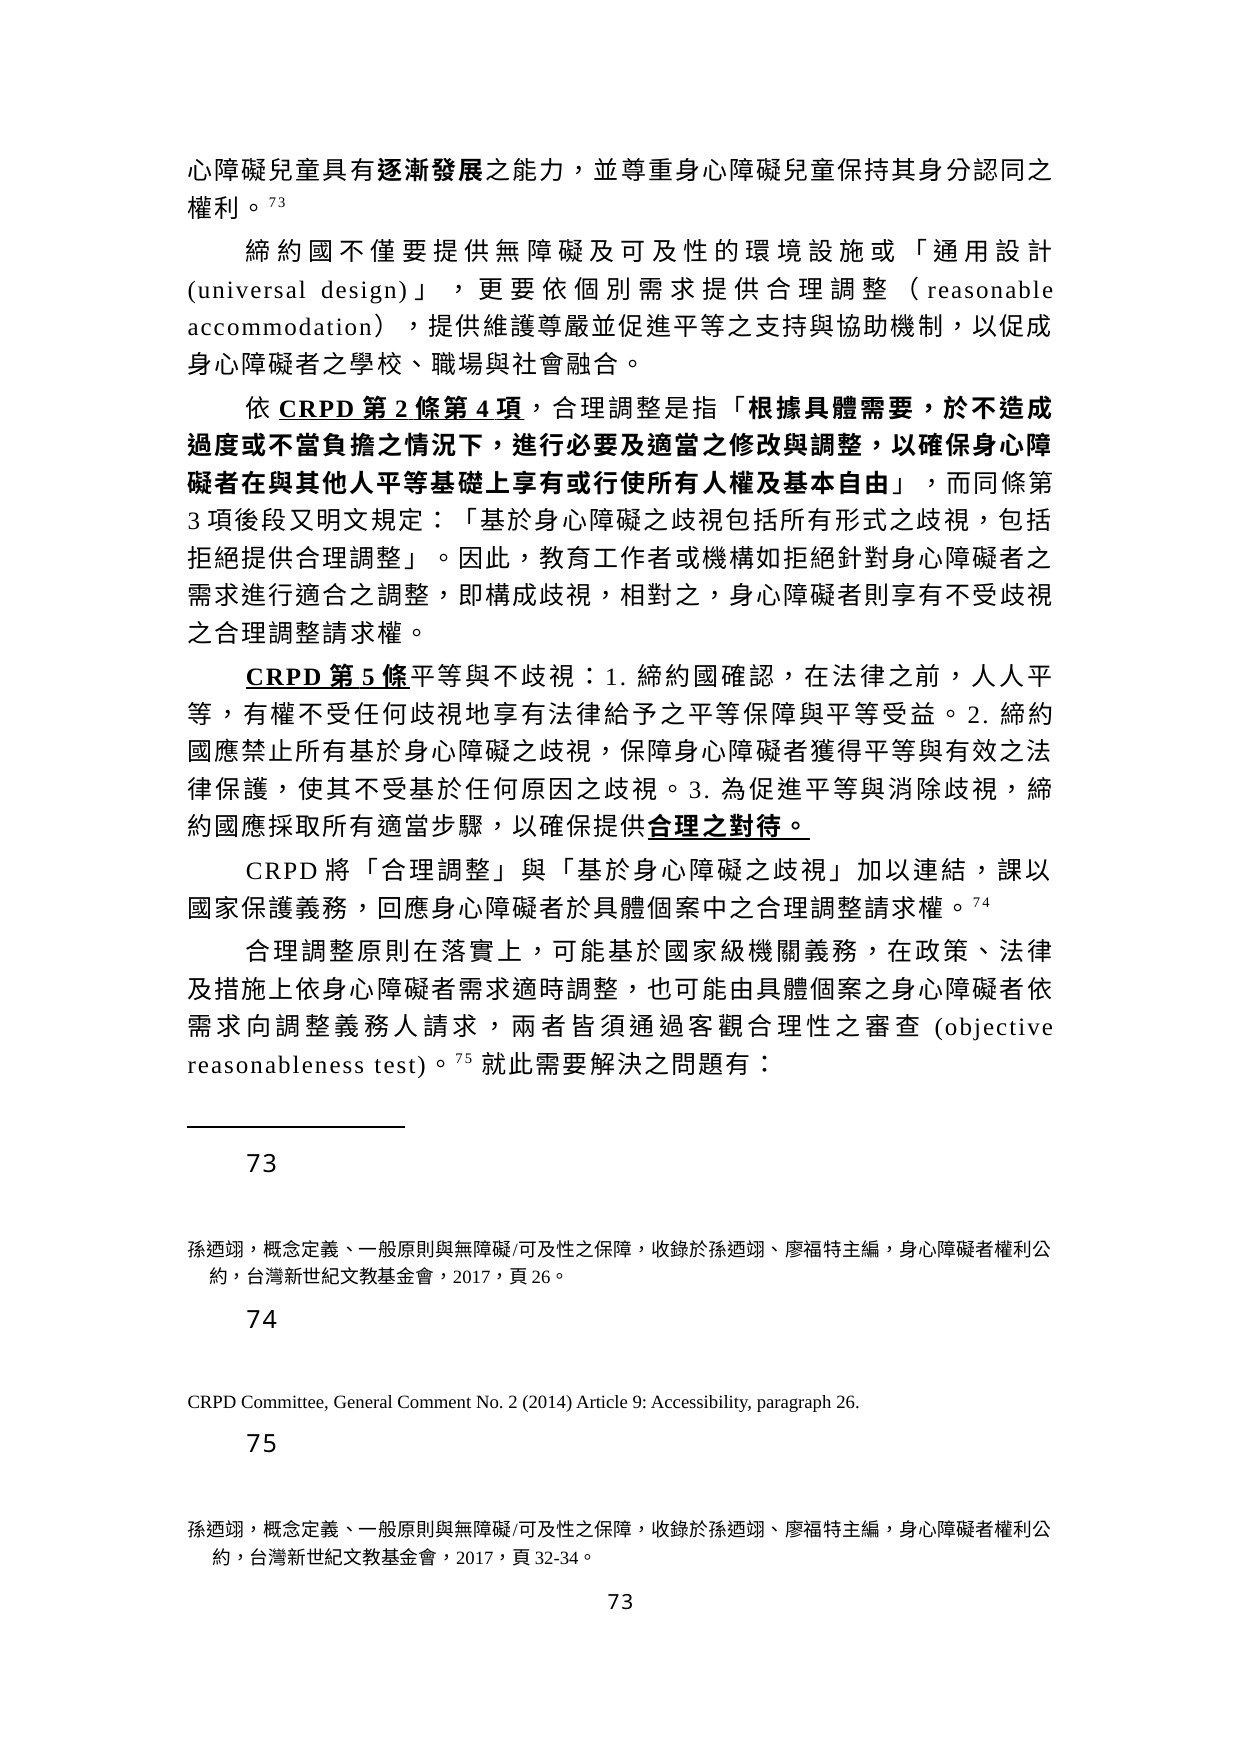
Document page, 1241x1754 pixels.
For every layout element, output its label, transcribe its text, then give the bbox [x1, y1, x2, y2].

text 依CRPD第2條第4項，合理調整是指「根據具體需要，於不造成過度或不當負擔之情況下，進行必要及適當之修改與調整，以確保身心障礙者在與其他人平等基礎上享有或行使所有人權及基本自由」，而同條第3項後段又明文規定：「基於身心障礙之歧視包括所有形式之歧視，包括拒絕提供合理調整」。因此，教育工作者或機構如拒絕針對身心障礙者之需求進行適合之調整，即構成歧視，相對之，身心障礙者則享有不受歧視之合理調整請求權。 [187, 387, 1053, 650]
text 合理調整原則在落實上，可能基於國家級機關義務，在政策、法律及措施上依身心障礙者需求適時調整，也可能由具體個案之身心障礙者依需求向調整義務人請求，兩者皆須通過客觀合理性之審查 (objective reasonableness test)。 就此需要解決之問題有： [187, 931, 1053, 1081]
text CRPD將「合理調整」與「基於身心障礙之歧視」加以連結，課以國家保護義務，回應身心障礙者於具體個案中之合理調整請求權。 [187, 850, 1053, 925]
text CRPD Committee, General Comment No. 2 (2014) Article 9: Accessibility, paragraph 26. [187, 1391, 1053, 1413]
text 締約國不僅要提供無障礙及可及性的環境設施或「通用設計 (universal design)」，更要依個別需求提供合理調整（reasonable accommodation），提供維護尊嚴並促進平等之支持與協助機制，以促成身心障礙者之學校、職場與社會融合。 [187, 231, 1053, 381]
text 孫迺翊，概念定義、一般原則與無障礙/可及性之保障，收錄於孫迺翊、廖福特主編，身心障礙者權利公約，台灣新世紀文教基金會，2017，頁32-34。 [187, 1515, 1053, 1569]
text 心障礙兒童具有逐漸發展之能力，並尊重身心障礙兒童保持其身分認同之權利。 [187, 150, 1053, 225]
text CRPD第5條平等與不歧視：1. 締約國確認，在法律之前，人人平等，有權不受任何歧視地享有法律給予之平等保障與平等受益。2. 締約國應禁止所有基於身心障礙之歧視，保障身心障礙者獲得平等與有效之法律保護，使其不受基於任何原因之歧視。3. 為促進平等與消除歧視，締約國應採取所有適當步驟，以確保提供合理之對待。 [187, 656, 1053, 844]
text 孫迺翊，概念定義、一般原則與無障礙/可及性之保障，收錄於孫迺翊、廖福特主編，身心障礙者權利公約，台灣新世紀文教基金會，2017，頁26。 [187, 1235, 1053, 1289]
